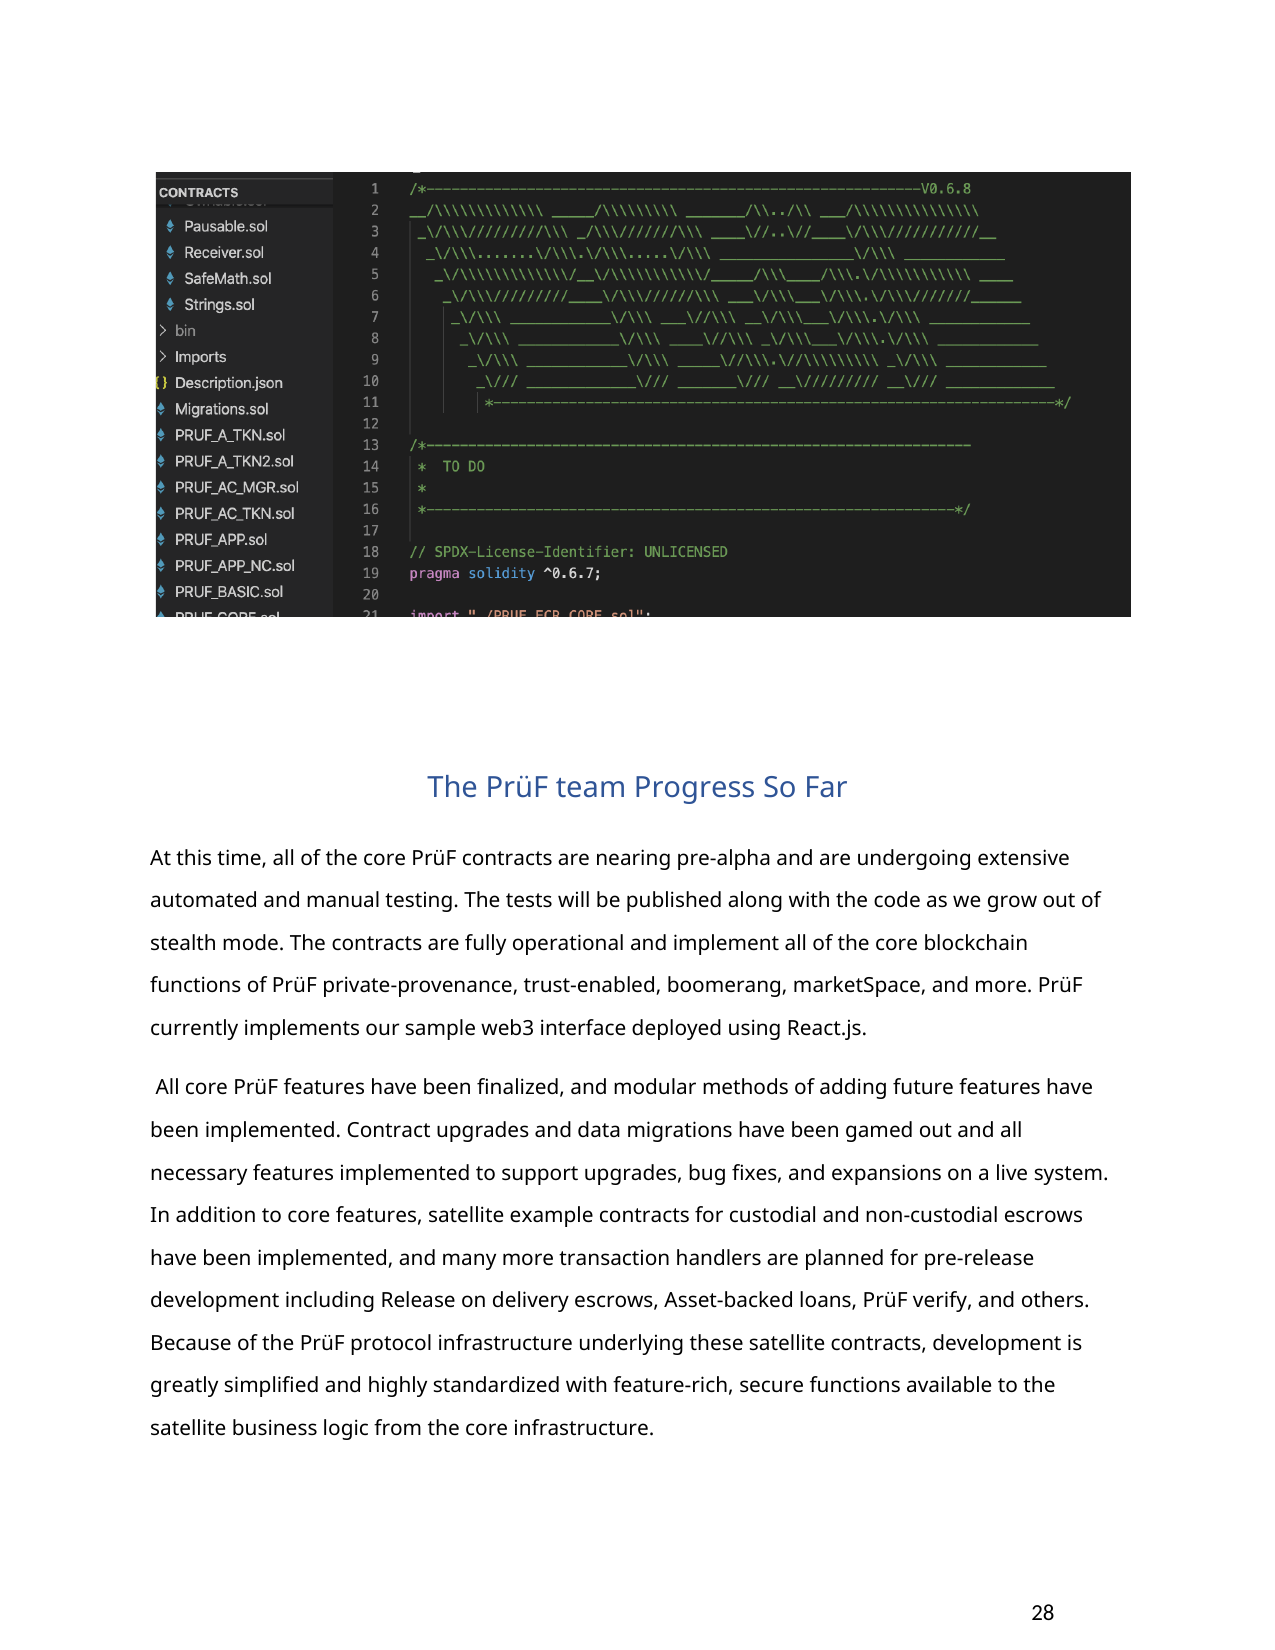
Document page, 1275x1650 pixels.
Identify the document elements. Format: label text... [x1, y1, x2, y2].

picture [155, 172, 1131, 617]
text The PrüF team Progress So Far [150, 767, 1125, 806]
text All core PrüF features have been finalized, and modular methods of adding future features have been implemented. Contract upgrades and data migrations have been gamed out and all necessary features implemented to support upgrades, bug fixes, and expansions on a live system. In addition to core features, satellite example contracts for custodial and non-custodial escrows have been implemented, and many more transaction handlers are planned for pre-release development including Release on delivery escrows, Asset-backed loans, PrüF verify, and others. Because of the PrüF protocol infrastructure underlying these satellite contracts, development is greatly simplified and highly standardized with feature-rich, secure functions available to the satellite business logic from the core infrastructure. [150, 1072, 1125, 1442]
text At this time, all of the core PrüF contracts are nearing pre-alpha and are undergoing extensive automated and manual testing. The tests will be published along with the code as we grow out of stealth mode. The contracts are fully operational and implement all of the core blockchain functions of PrüF private-provenance, trust-enabled, boomerang, marketSpace, and more. PrüF currently implements our sample web3 interface deployed using React.js. [150, 843, 1125, 1042]
